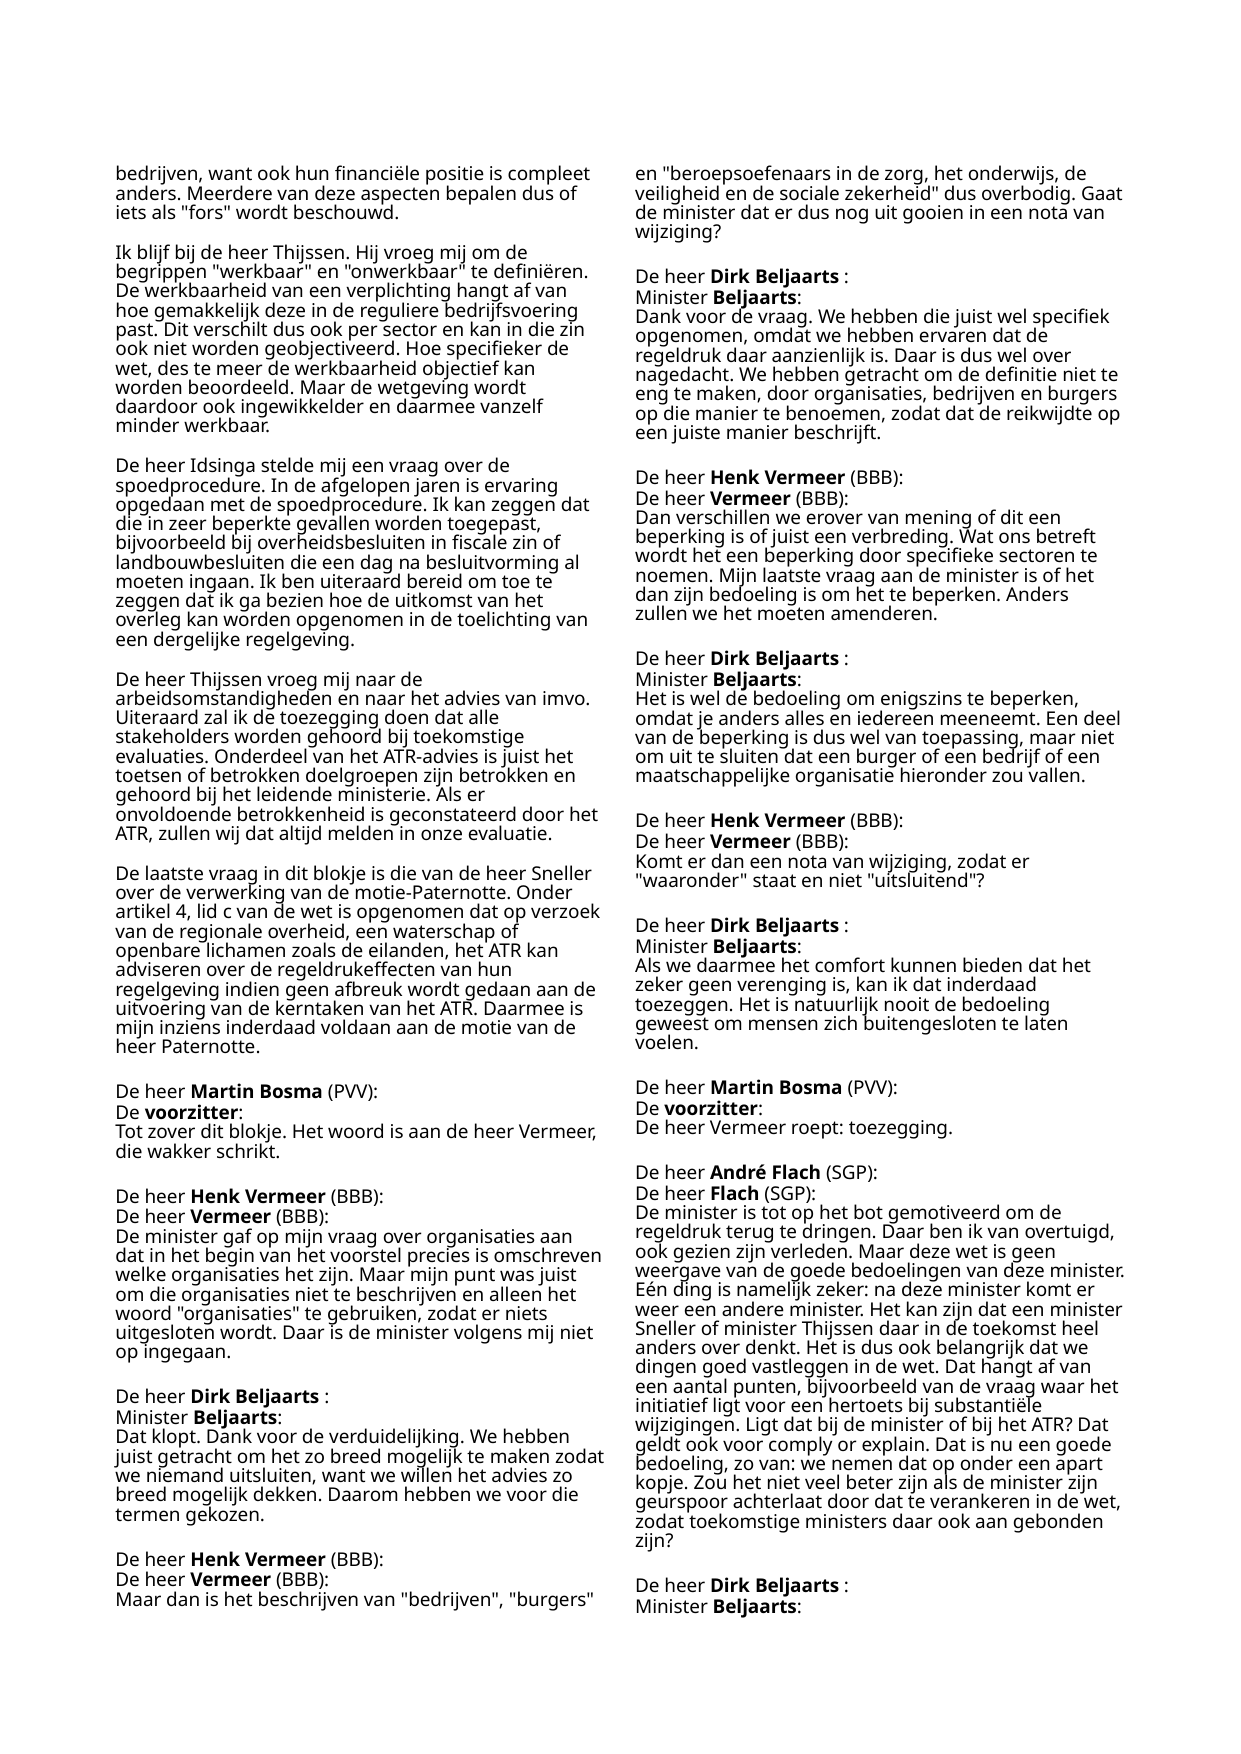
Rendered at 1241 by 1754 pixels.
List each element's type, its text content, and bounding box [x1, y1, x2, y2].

text De voorzitter: [115, 1104, 605, 1123]
text bedrijven, want ook hun financiële positie is compleet anders. Meerdere van deze aspecten bepalen dus of iets als "fors" wordt beschouwd. [115, 165, 605, 223]
text De heer Idsinga stelde mij een vraag over de spoedprocedure. In de afgelopen jaren is ervaring opgedaan met de spoedprocedure. Ik kan zeggen dat die in zeer beperkte gevallen worden toegepast, bijvoorbeeld bij overheidsbesluiten in fiscale zin of landbouwbesluiten die een dag na besluitvorming al moeten ingaan. Ik ben uiteraard bereid om toe te zeggen dat ik ga bezien hoe de uitkomst van het overleg kan worden opgenomen in de toelichting van een dergelijke regelgeving. [115, 457, 605, 650]
text Minister Beljaarts: [115, 1409, 605, 1428]
text De voorzitter: [635, 1100, 1125, 1119]
text De heer Flach (SGP): [635, 1185, 1125, 1204]
text Minister Beljaarts: [635, 938, 1125, 957]
text Dank voor de vraag. We hebben die juist wel specifiek opgenomen, omdat we hebben ervaren dat de regeldruk daar aanzienlijk is. Daar is dus wel over nagedacht. We hebben getracht om de definitie niet te eng te maken, door organisaties, bedrijven en burgers op die manier te benoemen, zodat dat de reikwijdte op een juiste manier beschrijft. [635, 308, 1125, 443]
text De heer Henk Vermeer (BBB): [115, 1183, 605, 1208]
text De heer Henk Vermeer (BBB): [635, 808, 1125, 833]
text De heer Dirk Beljaarts : [635, 263, 1125, 289]
text De heer André Flach (SGP): [635, 1159, 1125, 1185]
text Minister Beljaarts: [635, 671, 1125, 690]
text De heer Vermeer (BBB): [635, 833, 1125, 853]
text De heer Martin Bosma (PVV): [115, 1078, 605, 1104]
text Minister Beljaarts: [635, 289, 1125, 308]
text Dat klopt. Dank voor de verduidelijking. We hebben juist getracht om het zo breed mogelijk te maken zodat we niemand uitsluiten, want we willen het advies zo breed mogelijk dekken. Daarom hebben we voor die termen gekozen. [115, 1428, 605, 1525]
text Als we daarmee het comfort kunnen bieden dat het zeker geen verenging is, kan ik dat inderdaad toezeggen. Het is natuurlijk nooit de bedoeling geweest om mensen zich buitengesloten te laten voelen. [635, 957, 1125, 1053]
text De heer Thijssen vroeg mij naar de arbeidsomstandigheden en naar het advies van imvo. Uiteraard zal ik de toezegging doen dat alle stakeholders worden gehoord bij toekomstige evaluaties. Onderdeel van het ATR-advies is juist het toetsen of betrokken doelgroepen zijn betrokken en gehoord bij het leidende ministerie. Als er onvoldoende betrokkenheid is geconstateerd door het ATR, zullen wij dat altijd melden in onze evaluatie. [115, 671, 605, 844]
text De heer Vermeer (BBB): [115, 1571, 605, 1591]
text Ik blijf bij de heer Thijssen. Hij vroeg mij om de begrippen "werkbaar" en "onwerkbaar" te definiëren. De werkbaarheid van een verplichting hangt af van hoe gemakkelijk deze in de reguliere bedrijfsvoering past. Dit verschilt dus ook per sector en kan in die zin ook niet worden geobjectiveerd. Hoe specifieker de wet, des te meer de werkbaarheid objectief kan worden beoordeeld. Maar de wetgeving wordt daardoor ook ingewikkelder en daarmee vanzelf minder werkbaar. [115, 244, 605, 437]
text en "beroepsoefenaars in de zorg, het onderwijs, de veiligheid en de sociale zekerheid" dus overbodig. Gaat de minister dat er dus nog uit gooien in een nota van wijziging? [635, 165, 1125, 242]
text De heer Dirk Beljaarts : [115, 1383, 605, 1409]
text De heer Henk Vermeer (BBB): [115, 1546, 605, 1571]
text De laatste vraag in dit blokje is die van de heer Sneller over de verwerking van de motie-Paternotte. Onder artikel 4, lid c van de wet is opgenomen dat op verzoek van de regionale overheid, een waterschap of openbare lichamen zoals de eilanden, het ATR kan adviseren over de regeldrukeffecten van hun regelgeving indien geen afbreuk wordt gedaan aan de uitvoering van de kerntaken van het ATR. Daarmee is mijn inziens inderdaad voldaan aan de motie van de heer Paternotte. [115, 865, 605, 1058]
text Het is wel de bedoeling om enigszins te beperken, omdat je anders alles en iedereen meeneemt. Een deel van de beperking is dus wel van toepassing, maar niet om uit te sluiten dat een burger of een bedrijf of een maatschappelijke organisatie hieronder zou vallen. [635, 690, 1125, 787]
text De heer Dirk Beljaarts : [635, 1572, 1125, 1598]
text Minister Beljaarts: [635, 1598, 1125, 1617]
text De heer Dirk Beljaarts : [635, 645, 1125, 671]
text Tot zover dit blokje. Het woord is aan de heer Vermeer, die wakker schrikt. [115, 1123, 605, 1162]
text De minister gaf op mijn vraag over organisaties aan dat in het begin van het voorstel precies is omschreven welke organisaties het zijn. Maar mijn punt was juist om die organisaties niet te beschrijven en alleen het woord "organisaties" te gebruiken, zodat er niets uitgesloten wordt. Daar is de minister volgens mij niet op ingegaan. [115, 1228, 605, 1363]
text Dan verschillen we erover van mening of dit een beperking is of juist een verbreding. Wat ons betreft wordt het een beperking door specifieke sectoren te noemen. Mijn laatste vraag aan de minister is of het dan zijn bedoeling is om het te beperken. Anders zullen we het moeten amenderen. [635, 509, 1125, 624]
text De heer Vermeer (BBB): [115, 1208, 605, 1228]
text Maar dan is het beschrijven van "bedrijven", "burgers" [115, 1591, 605, 1610]
text Komt er dan een nota van wijziging, zodat er "waaronder" staat en niet "uitsluitend"? [635, 853, 1125, 891]
text De heer Henk Vermeer (BBB): [635, 464, 1125, 490]
text De heer Martin Bosma (PVV): [635, 1074, 1125, 1100]
text De heer Vermeer (BBB): [635, 490, 1125, 509]
text De heer Dirk Beljaarts : [635, 912, 1125, 938]
text De heer Vermeer roept: toezegging. [635, 1119, 1125, 1138]
text De minister is tot op het bot gemotiveerd om de regeldruk terug te dringen. Daar ben ik van overtuigd, ook gezien zijn verleden. Maar deze wet is geen weergave van de goede bedoelingen van deze minister. Eén ding is namelijk zeker: na deze minister komt er weer een andere minister. Het kan zijn dat een minister Sneller of minister Thijssen daar in de toekomst heel anders over denkt. Het is dus ook belangrijk dat we dingen goed vastleggen in de wet. Dat hangt af van een aantal punten, bijvoorbeeld van de vraag waar het initiatief ligt voor een hertoets bij substantiële wijzigingen. Ligt dat bij de minister of bij het ATR? Dat geldt ook voor comply or explain. Dat is nu een goede bedoeling, zo van: we nemen dat op onder een apart kopje. Zou het niet veel beter zijn als de minister zijn geurspoor achterlaat door dat te verankeren in de wet, zodat toekomstige ministers daar ook aan gebonden zijn? [635, 1204, 1125, 1551]
